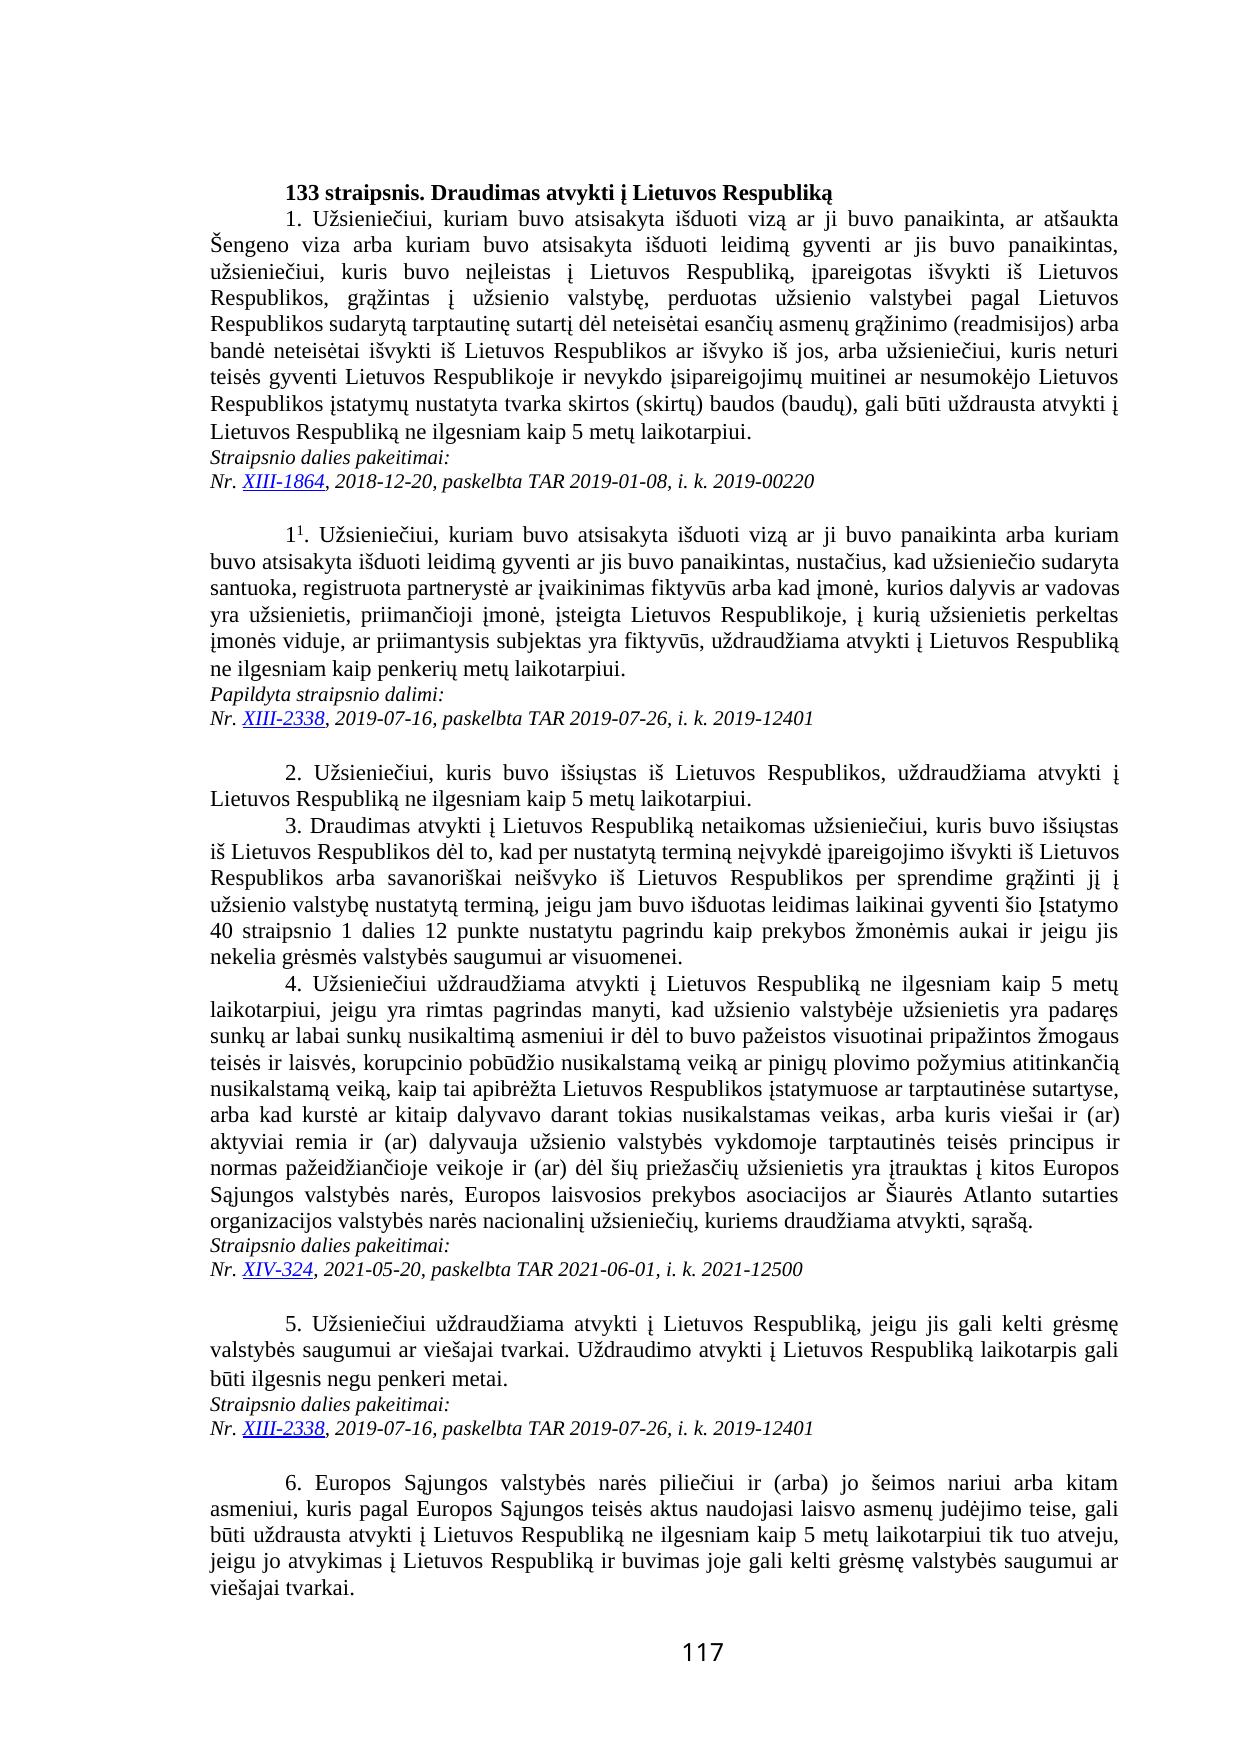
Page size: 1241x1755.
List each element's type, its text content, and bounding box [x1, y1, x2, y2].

text 11. Užsieniečiui, kuriam buvo atsisakyta išduoti vizą ar ji buvo panaikinta arba kuriam buvo atsisakyta išduoti leidimą gyventi ar jis buvo panaikintas, nustačius, kad užsieniečio sudaryta santuoka, registruota partnerystė ar įvaikinimas fiktyvūs arba kad įmonė, kurios dalyvis ar vadovas yra užsienietis, priimančioji įmonė, įsteigta Lietuvos Respublikoje, į kurią užsienietis perkeltas įmonės viduje, ar priimantysis subjektas yra fiktyvūs, uždraudžiama atvykti į Lietuvos Respubliką ne ilgesniam kaip penkerių metų laikotarpiui. [210, 522, 1120, 682]
text Straipsnio dalies pakeitimai: [210, 1233, 1120, 1257]
text Nr. XIII-1864, 2018-12-20, paskelbta TAR 2019-01-08, i. k. 2019-00220 [210, 469, 1120, 493]
text 133 straipsnis. Draudimas atvykti į Lietuvos Respubliką [210, 179, 1120, 205]
text Straipsnio dalies pakeitimai: [210, 1392, 1120, 1416]
text 2. Užsieniečiui, kuris buvo išsiųstas iš Lietuvos Respublikos, uždraudžiama atvykti į Lietuvos Respubliką ne ilgesniam kaip 5 metų laikotarpiui. [210, 759, 1120, 812]
text 1. Užsieniečiui, kuriam buvo atsisakyta išduoti vizą ar ji buvo panaikinta, ar atšaukta Šengeno viza arba kuriam buvo atsisakyta išduoti leidimą gyventi ar jis buvo panaikintas, užsieniečiui, kuris buvo neįleistas į Lietuvos Respubliką, įpareigotas išvykti iš Lietuvos Respublikos, grąžintas į užsienio valstybę, perduotas užsienio valstybei pagal Lietuvos Respublikos sudarytą tarptautinę sutartį dėl neteisėtai esančių asmenų grąžinimo (readmisijos) arba bandė neteisėtai išvykti iš Lietuvos Respublikos ar išvyko iš jos, arba užsieniečiui, kuris neturi teisės gyventi Lietuvos Respublikoje ir nevykdo įsipareigojimų muitinei ar nesumokėjo Lietuvos Respublikos įstatymų nustatyta tvarka skirtos (skirtų) baudos (baudų), gali būti uždrausta atvykti į Lietuvos Respubliką ne ilgesniam kaip 5 metų laikotarpiui. [210, 205, 1120, 445]
text 3. Draudimas atvykti į Lietuvos Respubliką netaikomas užsieniečiui, kuris buvo išsiųstas iš Lietuvos Respublikos dėl to, kad per nustatytą terminą neįvykdė įpareigojimo išvykti iš Lietuvos Respublikos arba savanoriškai neišvyko iš Lietuvos Respublikos per sprendime grąžinti jį į užsienio valstybę nustatytą terminą, jeigu jam buvo išduotas leidimas laikinai gyventi šio Įstatymo 40 straipsnio 1 dalies 12 punkte nustatytu pagrindu kaip prekybos žmonėmis aukai ir jeigu jis nekelia grėsmės valstybės saugumui ar visuomenei. [210, 812, 1120, 970]
text 5. Užsieniečiui uždraudžiama atvykti į Lietuvos Respubliką, jeigu jis gali kelti grėsmę valstybės saugumui ar viešajai tvarkai. Uždraudimo atvykti į Lietuvos Respubliką laikotarpis gali būti ilgesnis negu penkeri metai. [210, 1310, 1120, 1392]
text 6. Europos Sąjungos valstybės narės piliečiui ir (arba) jo šeimos nariui arba kitam asmeniui, kuris pagal Europos Sąjungos teisės aktus naudojasi laisvo asmenų judėjimo teise, gali būti uždrausta atvykti į Lietuvos Respubliką ne ilgesniam kaip 5 metų laikotarpiui tik tuo atveju, jeigu jo atvykimas į Lietuvos Respubliką ir buvimas joje gali kelti grėsmę valstybės saugumui ar viešajai tvarkai. [210, 1468, 1120, 1600]
text Nr. XIV-324, 2021-05-20, paskelbta TAR 2021-06-01, i. k. 2021-12500 [210, 1257, 1120, 1281]
text Nr. XIII-2338, 2019-07-16, paskelbta TAR 2019-07-26, i. k. 2019-12401 [210, 1416, 1120, 1440]
text Nr. XIII-2338, 2019-07-16, paskelbta TAR 2019-07-26, i. k. 2019-12401 [210, 706, 1120, 730]
text Straipsnio dalies pakeitimai: [210, 445, 1120, 469]
text Papildyta straipsnio dalimi: [210, 682, 1120, 706]
text 4. Užsieniečiui uždraudžiama atvykti į Lietuvos Respubliką ne ilgesniam kaip 5 metų laikotarpiui, jeigu yra rimtas pagrindas manyti, kad užsienio valstybėje užsienietis yra padaręs sunkų ar labai sunkų nusikaltimą asmeniui ir dėl to buvo pažeistos visuotinai pripažintos žmogaus teisės ir laisvės, korupcinio pobūdžio nusikalstamą veiką ar pinigų plovimo požymius atitinkančią nusikalstamą veiką, kaip tai apibrėžta Lietuvos Respublikos įstatymuose ar tarptautinėse sutartyse, arba kad kurstė ar kitaip dalyvavo darant tokias nusikalstamas veikas, arba kuris viešai ir (ar) aktyviai remia ir (ar) dalyvauja užsienio valstybės vykdomoje tarptautinės teisės principus ir normas pažeidžiančioje veikoje ir (ar) dėl šių priežasčių užsienietis yra įtrauktas į kitos Europos Sąjungos valstybės narės, Europos laisvosios prekybos asociacijos ar Šiaurės Atlanto sutarties organizacijos valstybės narės nacionalinį užsieniečių, kuriems draudžiama atvykti, sąrašą. [210, 970, 1120, 1233]
